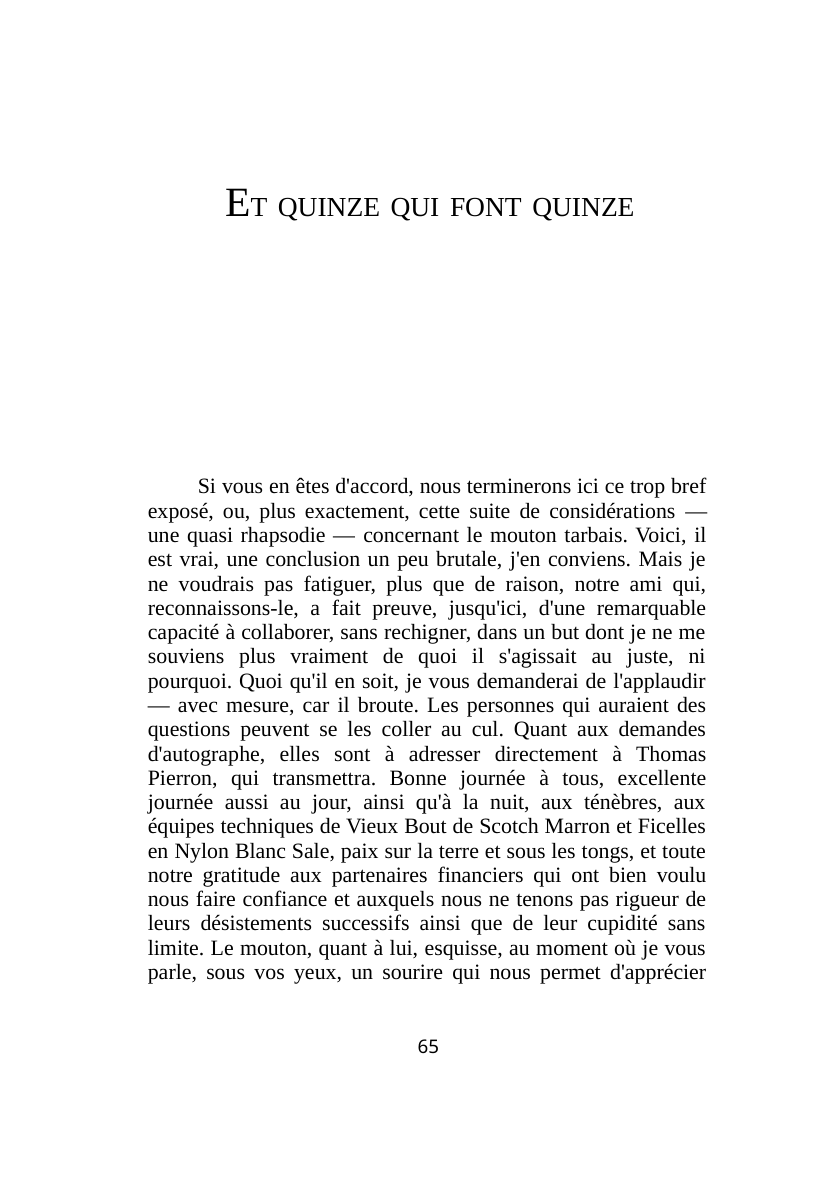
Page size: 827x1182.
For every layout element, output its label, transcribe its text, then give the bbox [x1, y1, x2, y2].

text Et quinze qui font quinze [151, 179, 709, 225]
text Si vous en êtes d'accord, nous terminerons ici ce trop bref exposé, ou, plus exactement, cette suite de considérations — une quasi rhapsodie — concernant le mouton tarbais. Voici, il est vrai, une conclusion un peu brutale, j'en conviens. Mais je ne voudrais pas fatiguer, plus que de raison, notre ami qui, reconnaissons-le, a fait preuve, jusqu'ici, d'une remarquable capacité à collaborer, sans rechigner, dans un but dont je ne me souviens plus vraiment de quoi il s'agissait au juste, ni pourquoi. Quoi qu'il en soit, je vous demanderai de l'applaudir — avec mesure, car il broute. Les personnes qui auraient des questions peuvent se les coller au cul. Quant aux demandes d'autographe, elles sont à adresser directement à Thomas Pierron, qui transmettra. Bonne journée à tous, excellente journée aussi au jour, ainsi qu'à la nuit, aux ténèbres, aux équipes techniques de Vieux Bout de Scotch Marron et Ficelles en Nylon Blanc Sale, paix sur la terre et sous les tongs, et toute notre gratitude aux partenaires financiers qui ont bien voulu nous faire confiance et auxquels nous ne tenons pas rigueur de leurs désistements successifs ainsi que de leur cupidité sans limite. Le mouton, quant à lui, esquisse, au moment où je vous parle, sous vos yeux, un sourire qui nous permet d'apprécier [148, 474, 707, 984]
